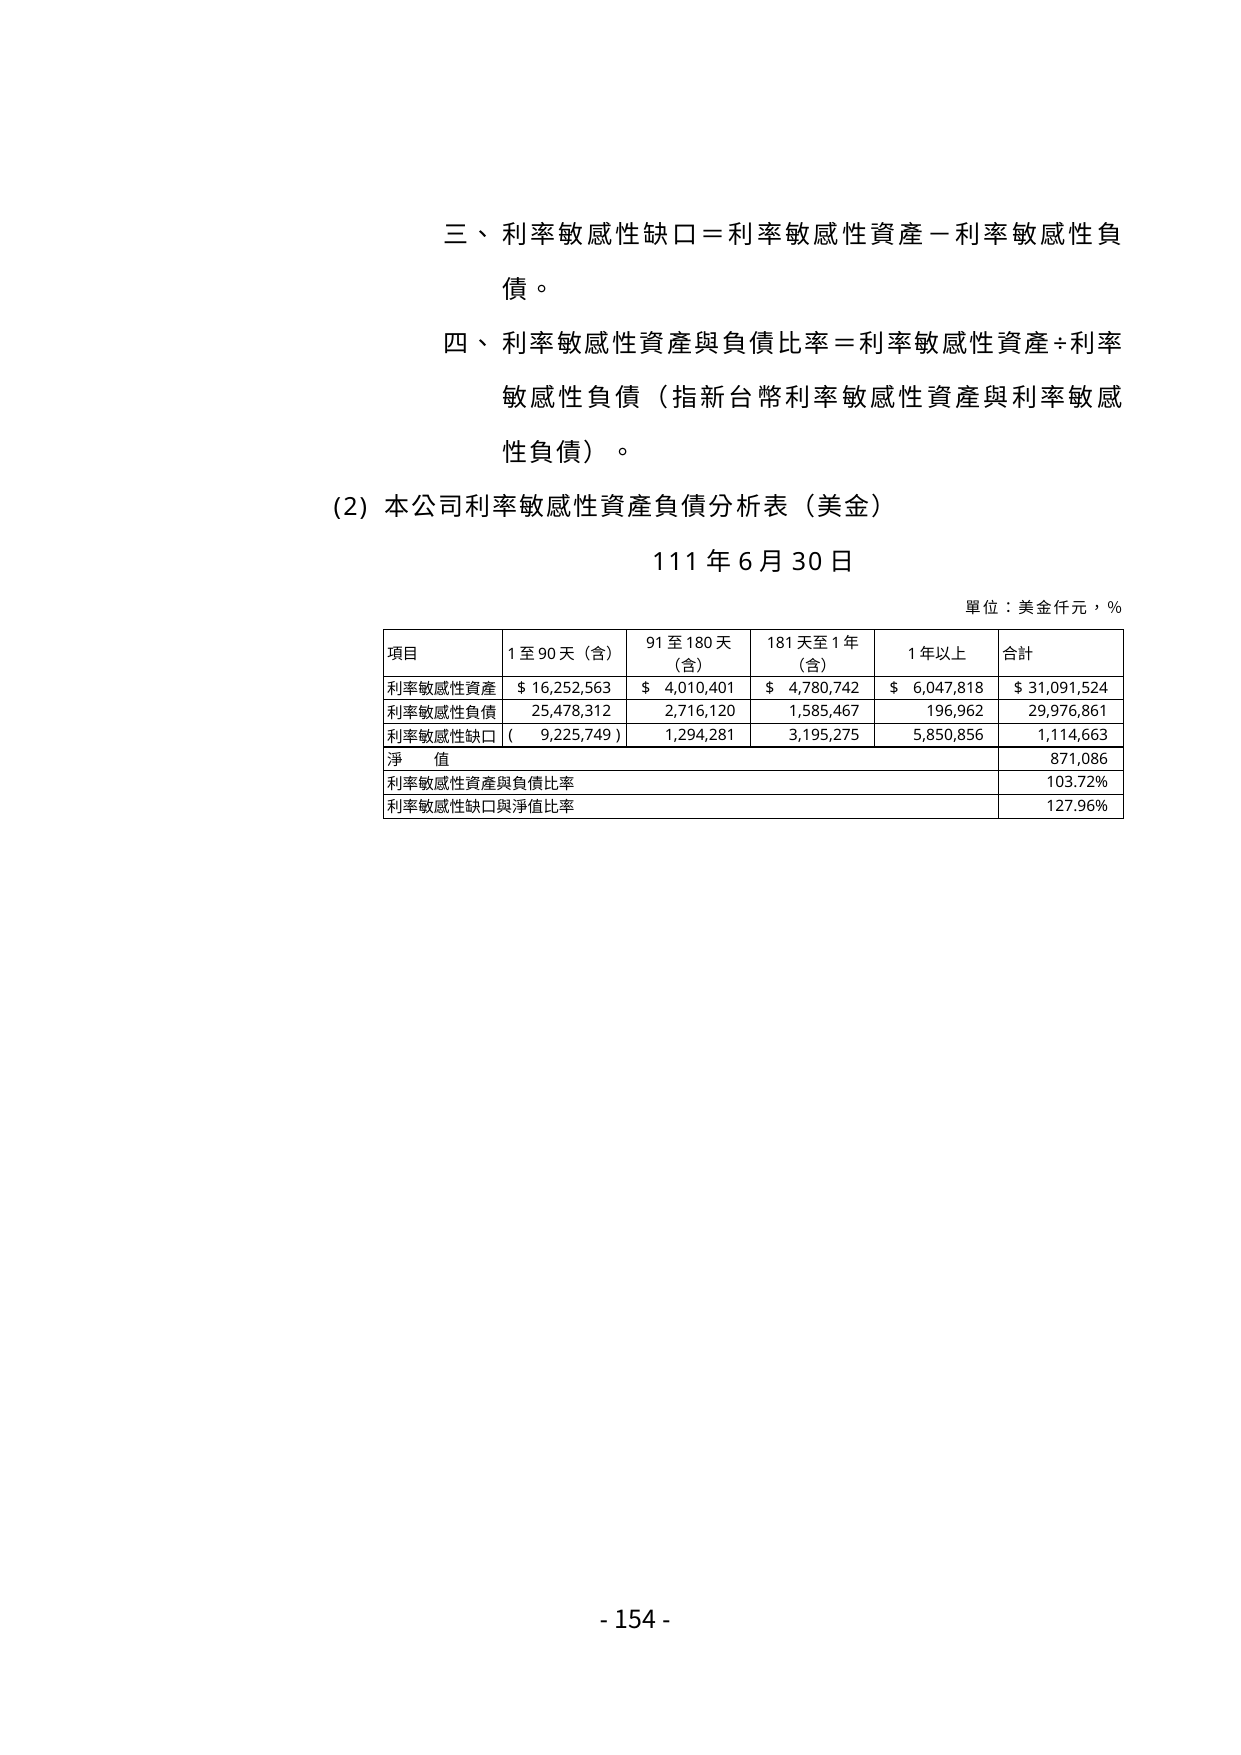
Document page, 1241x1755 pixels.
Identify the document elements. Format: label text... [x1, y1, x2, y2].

table_cell 5,850,856 [875, 724, 998, 746]
table_header 合計 [999, 630, 1123, 676]
table_cell 196,962 [875, 700, 998, 723]
table_cell 1,294,281 [627, 724, 750, 746]
table_cell $ 4,780,742 [751, 677, 874, 699]
table_cell 103.72% [999, 771, 1123, 794]
table_cell 29,976,861 [999, 700, 1123, 723]
text (2) 本公司利率敏感性資產負債分析表（美金） [325, 487, 1122, 523]
table_cell 127.96% [999, 795, 1123, 817]
text 四、 利率敏感性資產與負債比率＝利率敏感性資產÷利率敏感性負債（指新台幣利率敏感性資產與利率敏感性負債）。 [443, 323, 1122, 468]
table_cell $ 4,010,401 [627, 677, 750, 699]
table_header 91至180天（含） [627, 630, 750, 676]
table_cell 利率敏感性負債 [384, 700, 502, 723]
table_cell 淨 值 [384, 748, 998, 770]
table_cell $ 31,091,524 [999, 677, 1123, 699]
table_cell 利率敏感性資產 [384, 677, 502, 699]
table_header 項目 [384, 630, 502, 676]
table_cell 2,716,120 [627, 700, 750, 723]
table_cell $ 6,047,818 [875, 677, 998, 699]
table_cell 1,585,467 [751, 700, 874, 723]
table_cell 利率敏感性缺口與淨值比率 [384, 795, 998, 817]
table_cell $ 16,252,563 [503, 677, 626, 699]
table_cell 利率敏感性缺口 [384, 724, 502, 746]
table_cell 利率敏感性資產與負債比率 [384, 771, 998, 794]
text 三、 利率敏感性缺口＝利率敏感性資產－利率敏感性負債。 [443, 215, 1122, 305]
table_cell ( 9,225,749 ) [503, 724, 626, 746]
text 單位：美金仟元，％ [148, 595, 1122, 618]
table_cell 1,114,663 [999, 724, 1123, 746]
table_header 1年以上 [875, 630, 998, 676]
text 111年6月30日 [384, 541, 1122, 577]
table_cell 25,478,312 [503, 700, 626, 723]
table_header 1至90天（含） [503, 630, 626, 676]
table_header 181天至1年（含） [751, 630, 874, 676]
table_cell 871,086 [999, 748, 1123, 770]
table_cell 3,195,275 [751, 724, 874, 746]
